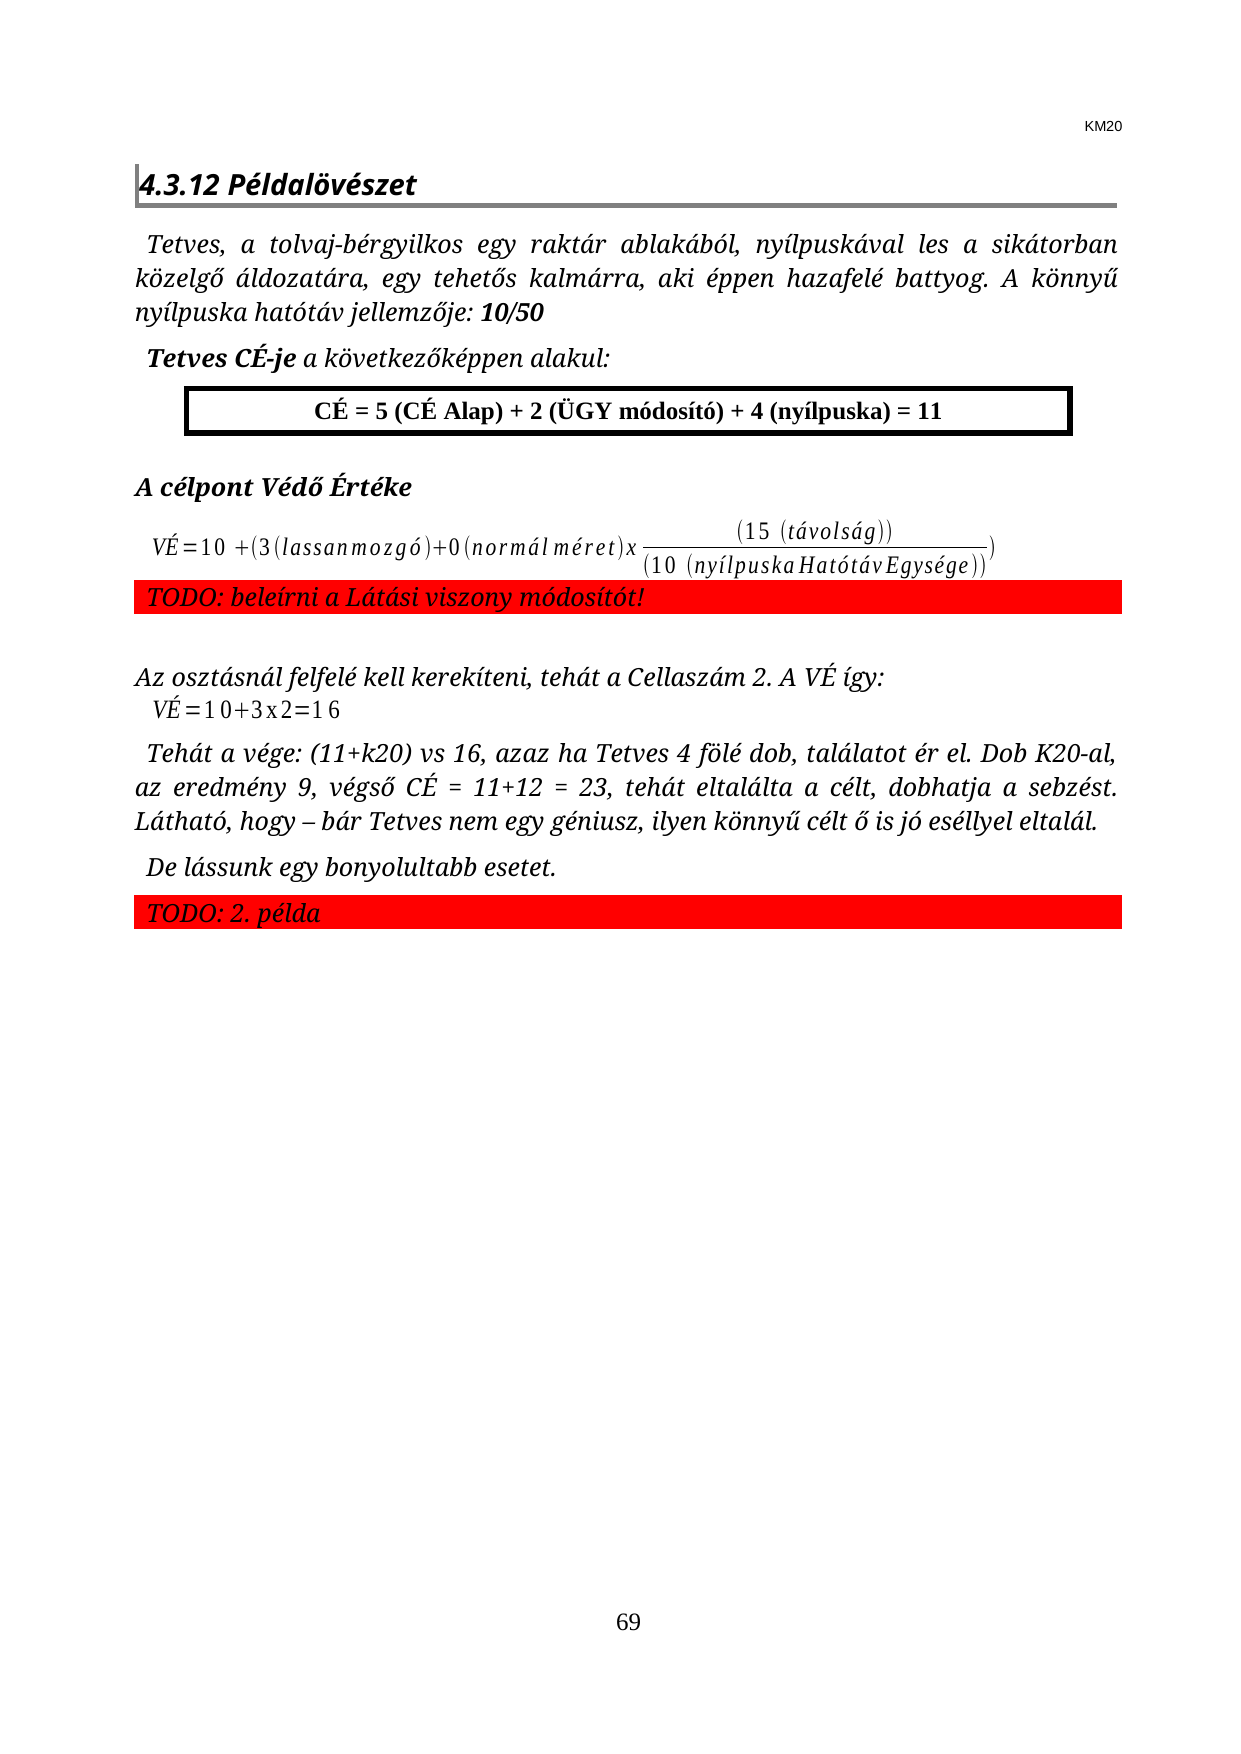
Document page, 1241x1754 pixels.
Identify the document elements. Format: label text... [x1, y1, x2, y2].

text Tetves, a tolvaj-bérgyilkos egy raktár ablakából, nyílpuskával les a sikátorban közelgő áldozatára, egy tehetős kalmárra, aki éppen hazafelé battyog. A könnyű nyílpuska hatótáv jellemzője: 10/50 [134, 227, 1122, 328]
text TODO: beleírni a Látási viszony módosítót! [134, 580, 1122, 614]
text Tetves CÉ-je a következőképpen alakul: [134, 340, 1122, 374]
text Az osztásnál felfelé kell kerekíteni, tehát a Cellaszám 2. A VÉ így: [134, 626, 1122, 724]
subtitle Példalövészet [139, 164, 1122, 204]
table_header CÉ = 5 (CÉ Alap) + 2 (ÜGY módosító) + 4 (nyílpuska) = 11 [189, 391, 1067, 430]
text TODO: 2. példa [134, 895, 1122, 929]
text De lássunk egy bonyolultabb esetet. [134, 849, 1122, 883]
text A célpont Védő Értéke [134, 436, 1122, 503]
text Tehát a vége: (11+k20) vs 16, azaz ha Tetves 4 fölé dob, találatot ér el. Dob K20-al, az eredmény 9, végső CÉ = 11+12 = 23, tehát eltalálta a célt, dobhatja a sebzést. Látható, hogy – bár Tetves nem egy géniusz, ilyen könnyű célt ő is jó eséllyel eltalál. [134, 736, 1122, 838]
